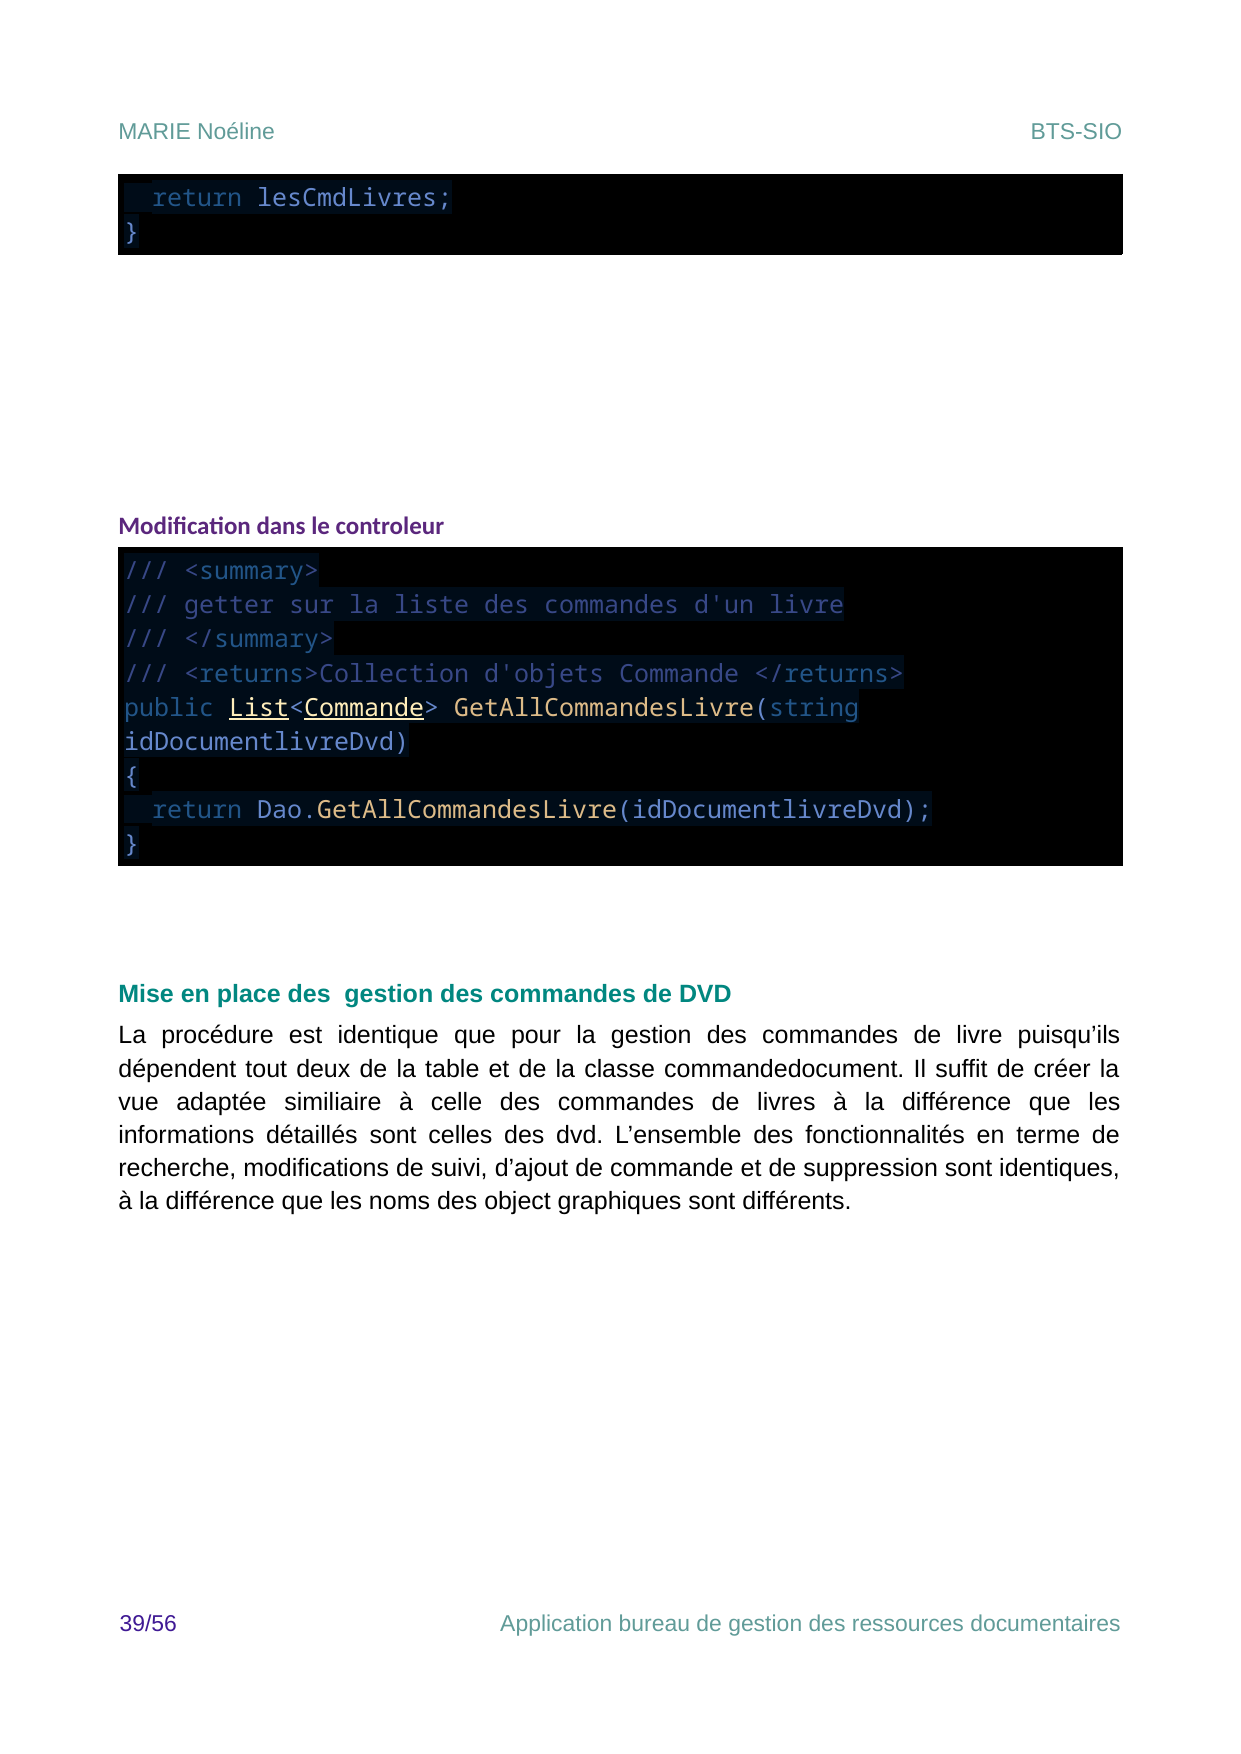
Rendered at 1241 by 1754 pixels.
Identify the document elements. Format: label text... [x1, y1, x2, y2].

table_header return lesCmdLivres; } [119, 175, 1122, 254]
subtitle Modification dans le controleur [118, 510, 1122, 541]
text La procédure est identique que pour la gestion des commandes de livre puisqu’ils dépendent tout deux de la table et de la classe commandedocument. Il suffit de créer la vue adaptée similiaire à celle des commandes de livres à la différence que les informations détaillés sont celles des dvd. L’ensemble des fonctionnalités en terme de recherche, modifications de suivi, d’ajout de commande et de suppression sont identiques, à la différence que les noms des object graphiques sont différents. [118, 1021, 1122, 1214]
subtitle Mise en place des gestion des commandes de DVD [118, 979, 1122, 1008]
table_header /// <summary> /// getter sur la liste des commandes d'un livre /// </summary> /// <returns>Collection d'objets Commande </returns> public List<Commande> GetAllCommandesLivre(string idDocumentlivreDvd) { return Dao.GetAllCommandesLivre(idDocumentlivreDvd); } [119, 548, 1122, 865]
